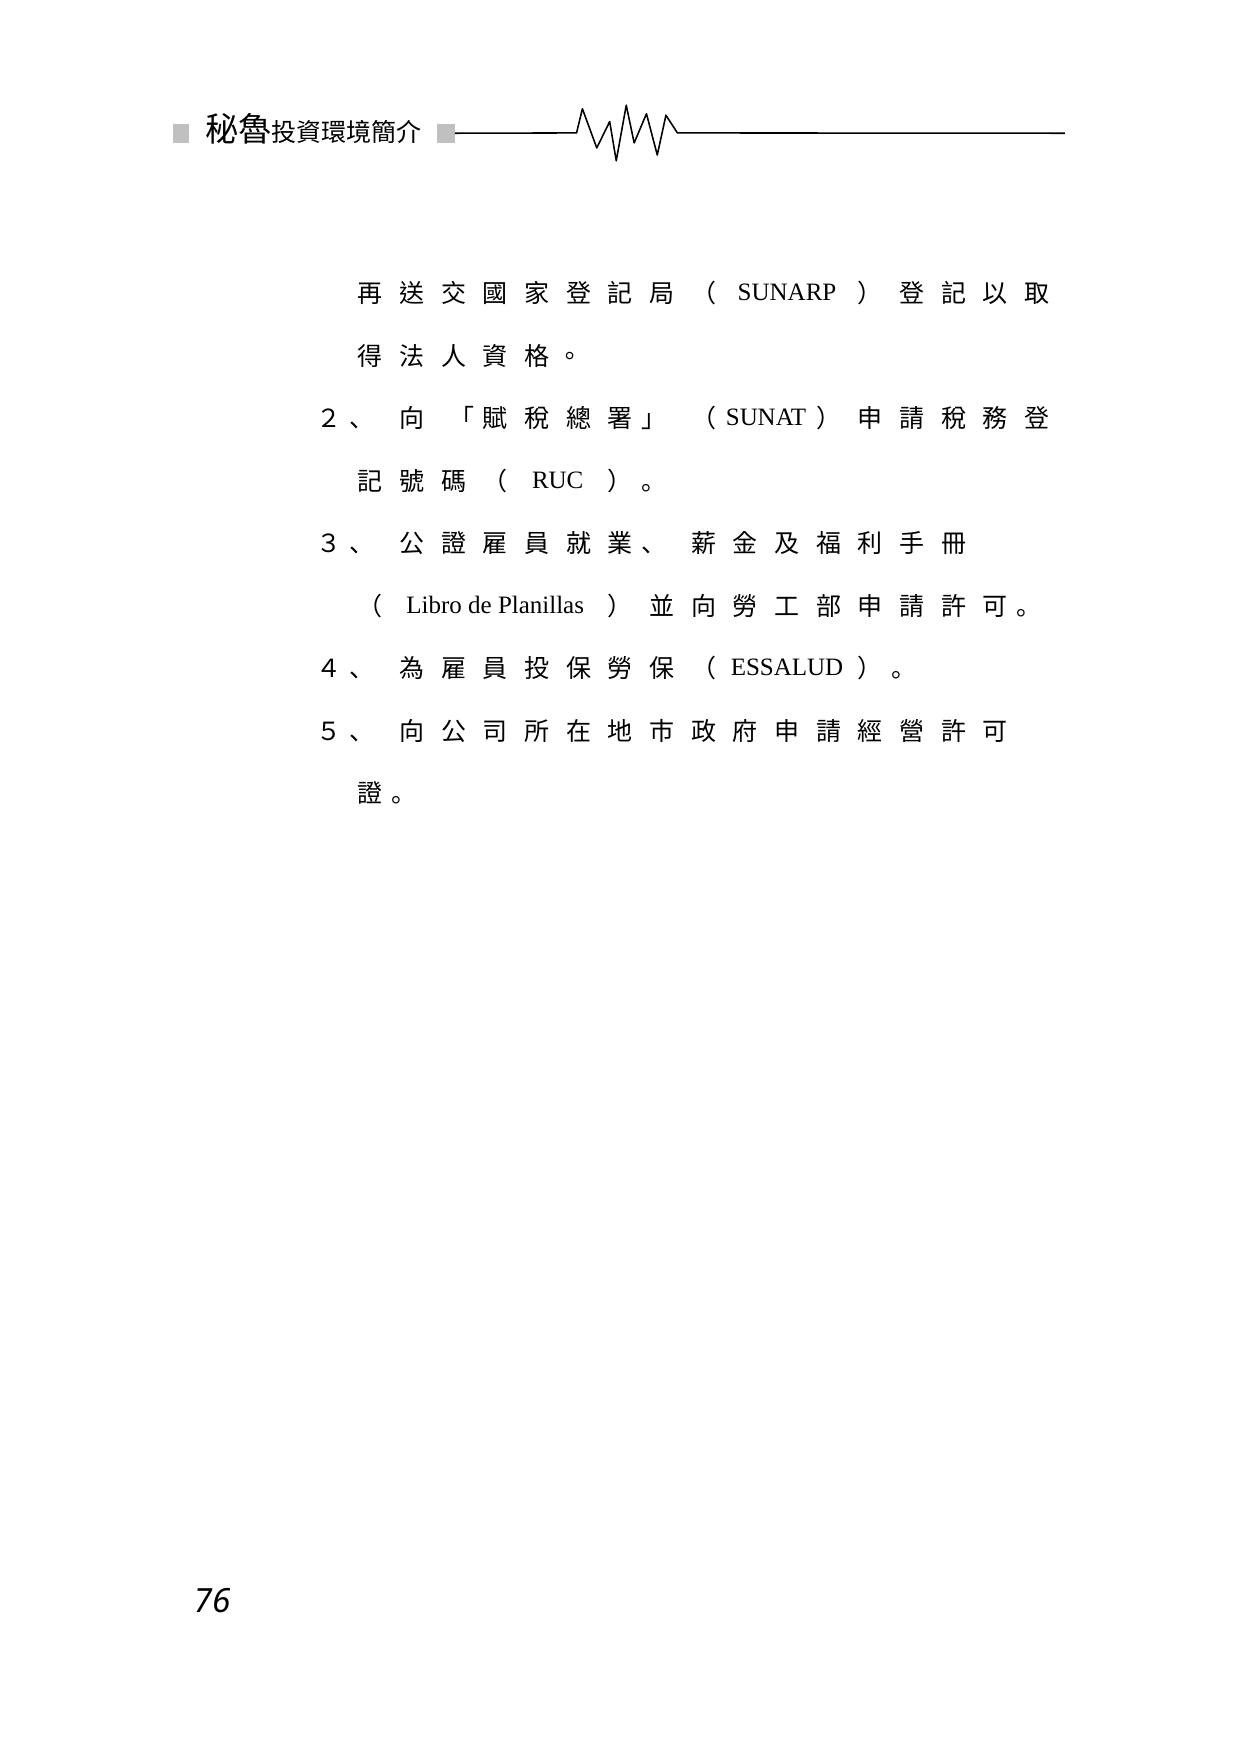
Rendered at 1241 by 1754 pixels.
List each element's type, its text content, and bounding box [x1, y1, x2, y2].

text ２、向「賦稅總署」（SUNAT）申請稅務登記號碼（RUC）。 [281, 375, 1058, 500]
text ３、公證雇員就業、薪金及福利手冊（Libro de Planillas）並向勞工部申請許可。 [281, 500, 1058, 625]
text 再送交國家登記局（SUNARP）登記以取得法人資格。 [281, 250, 1058, 375]
text ５、向公司所在地市政府申請經營許可證。 [281, 688, 1058, 813]
text ４、為雇員投保勞保（ESSALUD）。 [281, 625, 1058, 688]
